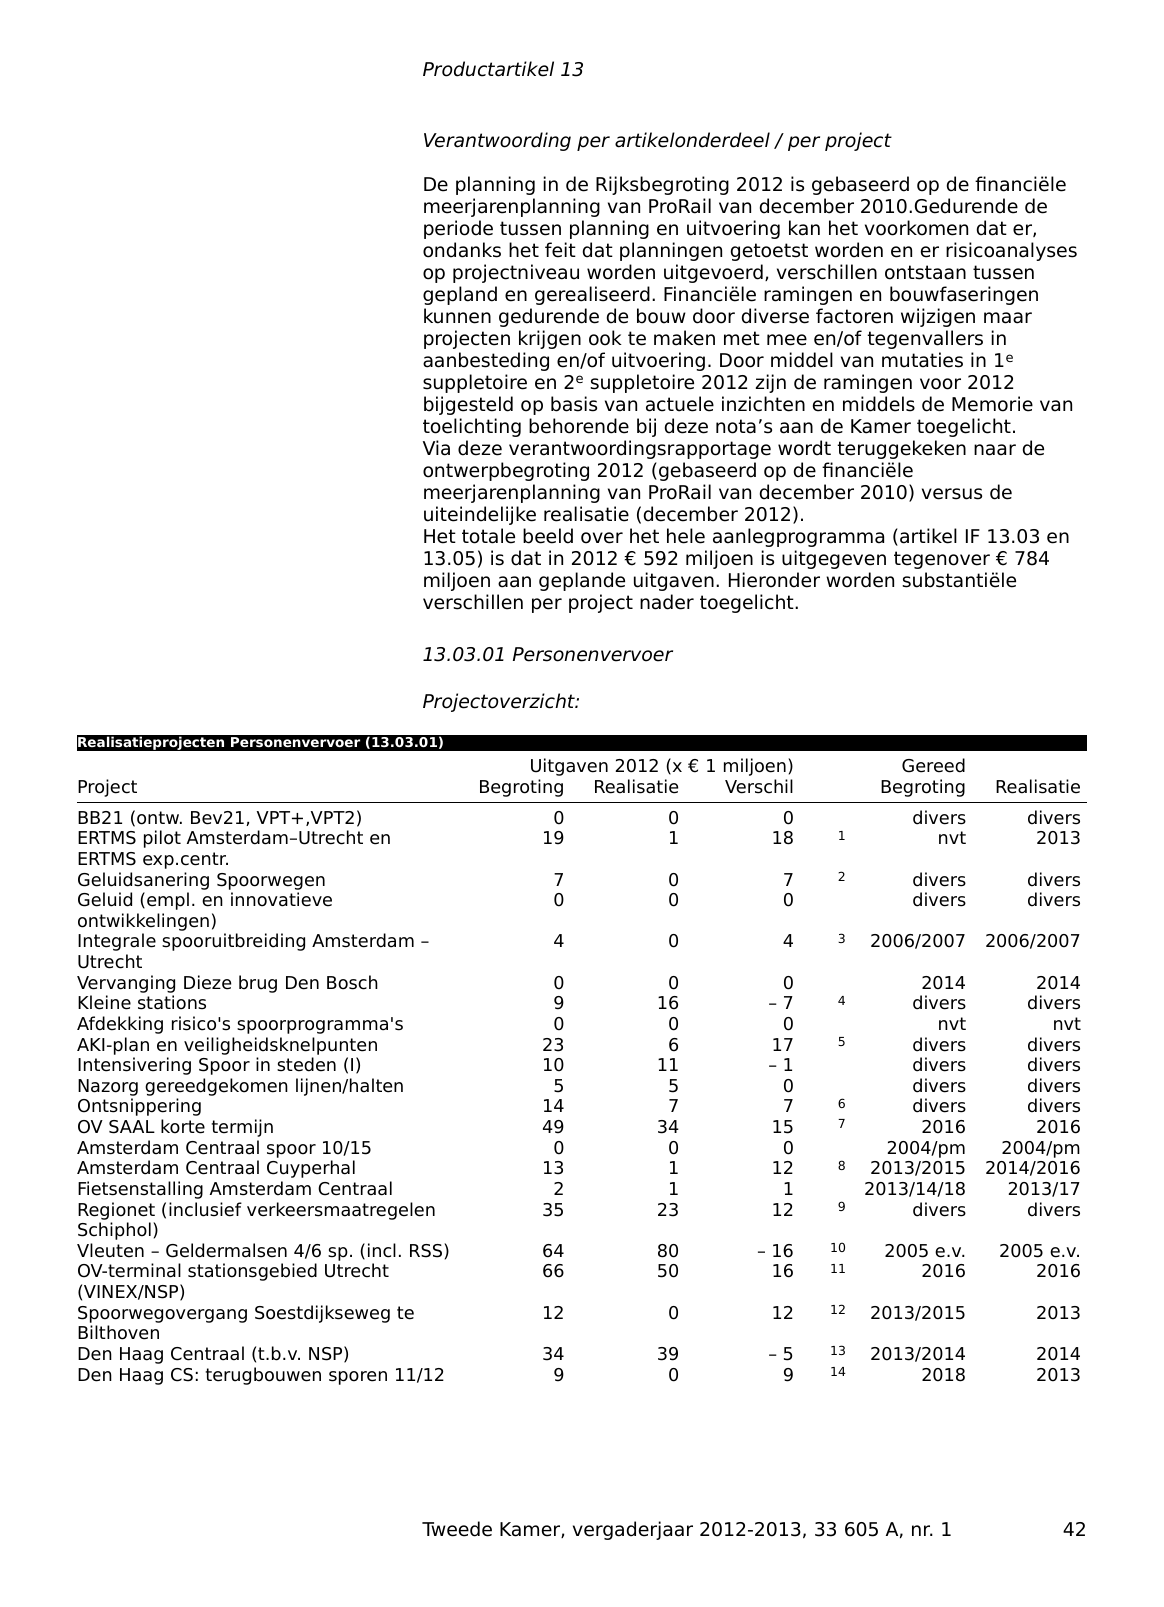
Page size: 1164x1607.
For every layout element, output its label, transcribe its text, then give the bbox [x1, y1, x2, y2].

table_cell 0 [455, 1138, 570, 1158]
table_cell 2005 e.v. [972, 1241, 1087, 1261]
table_cell BB21 (ontw. Bev21, VPT+,VPT2) [77, 803, 455, 828]
table_cell 2013 [972, 1365, 1087, 1385]
table_cell [800, 1179, 857, 1199]
table_cell [800, 1055, 857, 1076]
table_cell divers [972, 1055, 1087, 1076]
table_cell 8 [800, 1158, 857, 1179]
table_cell 14 [800, 1365, 857, 1385]
table_cell 7 [685, 1096, 800, 1117]
table_cell [800, 973, 857, 993]
table_cell OV SAAL korte termijn [77, 1117, 455, 1138]
table_cell 2013/2015 [857, 1158, 972, 1179]
table_cell Vleuten – Geldermalsen 4/6 sp. (incl. RSS) [77, 1241, 455, 1261]
table_cell 64 [455, 1241, 570, 1261]
table_cell Amsterdam Centraal Cuyperhal [77, 1158, 455, 1179]
table_cell Uitgaven 2012 (x € 1 miljoen) [455, 751, 800, 777]
table_cell 0 [685, 890, 800, 931]
table_cell Amsterdam Centraal spoor 10/15 [77, 1138, 455, 1158]
table_cell 4 [685, 931, 800, 973]
table_cell 0 [455, 973, 570, 993]
text Projectoverzicht: [422, 691, 1087, 713]
table_cell [800, 777, 857, 802]
table_cell 2016 [972, 1117, 1087, 1138]
table_cell [800, 803, 857, 828]
table_cell 1 [570, 1158, 685, 1179]
table_cell divers [972, 993, 1087, 1014]
table_cell 0 [685, 973, 800, 993]
table_cell 5 [455, 1076, 570, 1096]
table_cell 2013/2014 [857, 1344, 972, 1364]
table_cell 2014/2016 [972, 1158, 1087, 1179]
table_cell 12 [685, 1158, 800, 1179]
table_cell – 1 [685, 1055, 800, 1076]
table_cell 10 [455, 1055, 570, 1076]
table_cell 2016 [857, 1261, 972, 1303]
table_cell 18 [685, 828, 800, 869]
table_cell Project [77, 777, 455, 802]
table_cell 9 [455, 993, 570, 1014]
table_cell 0 [570, 803, 685, 828]
table_cell 2004/pm [857, 1138, 972, 1158]
table_cell 2013/2015 [857, 1303, 972, 1344]
table_cell divers [972, 1096, 1087, 1117]
table_cell 34 [455, 1344, 570, 1364]
table_cell 16 [685, 1261, 800, 1303]
table_cell Geluid (empl. en innovatieve ontwikkelingen) [77, 890, 455, 931]
text Via deze verantwoordingsrapportage wordt teruggekeken naar de ontwerpbegroting 2012 (gebaseerd op de financiële meerjarenplanning van ProRail van december 2010) versus de uiteindelijke realisatie (december 2012). [422, 438, 1087, 526]
table_cell Ontsnippering [77, 1096, 455, 1117]
table_cell 9 [685, 1365, 800, 1385]
table_cell [800, 1076, 857, 1096]
table_cell divers [857, 1076, 972, 1096]
table_cell 0 [570, 1014, 685, 1034]
table_cell Spoorwegovergang Soestdijkseweg te Bilthoven [77, 1303, 455, 1344]
table_cell 16 [570, 993, 685, 1014]
table_cell Den Haag CS: terugbouwen sporen 11/12 [77, 1365, 455, 1385]
table_cell 2004/pm [972, 1138, 1087, 1158]
table_cell 12 [685, 1303, 800, 1344]
table_cell divers [972, 1076, 1087, 1096]
table_cell Realisatie [972, 777, 1087, 802]
table_cell divers [972, 890, 1087, 931]
table_cell divers [857, 1200, 972, 1241]
table_cell Nazorg gereedgekomen lijnen/halten [77, 1076, 455, 1096]
table_cell 2013/17 [972, 1179, 1087, 1199]
table_cell 2 [800, 870, 857, 890]
table_cell 2014 [972, 1344, 1087, 1364]
table_cell 7 [570, 1096, 685, 1117]
table_cell 0 [570, 870, 685, 890]
table_cell 17 [685, 1035, 800, 1055]
table_cell 0 [570, 973, 685, 993]
table_cell 0 [685, 1076, 800, 1096]
table_cell 1 [570, 828, 685, 869]
table_cell 2018 [857, 1365, 972, 1385]
table_cell 0 [455, 890, 570, 931]
table_cell 2016 [972, 1261, 1087, 1303]
table_cell Begroting [455, 777, 570, 802]
table_cell Begroting [857, 777, 972, 802]
table_cell divers [857, 870, 972, 890]
table_cell divers [857, 1055, 972, 1076]
table_cell 6 [570, 1035, 685, 1055]
table_cell 4 [800, 993, 857, 1014]
table_cell 7 [685, 870, 800, 890]
table_cell 66 [455, 1261, 570, 1303]
table_cell [800, 1014, 857, 1034]
table_cell – 16 [685, 1241, 800, 1261]
table_cell divers [857, 890, 972, 931]
table_cell [800, 751, 857, 777]
table_cell 11 [800, 1261, 857, 1303]
subtitle Verantwoording per artikelonderdeel / per project [422, 130, 1087, 152]
table_cell 23 [570, 1200, 685, 1241]
table_cell 39 [570, 1344, 685, 1364]
table_cell 34 [570, 1117, 685, 1138]
table_cell 10 [800, 1241, 857, 1261]
table_cell Vervanging Dieze brug Den Bosch [77, 973, 455, 993]
table_cell Geluidsanering Spoorwegen [77, 870, 455, 890]
table_cell 0 [570, 931, 685, 973]
table_cell 12 [455, 1303, 570, 1344]
table_cell 0 [685, 1138, 800, 1158]
table_cell divers [972, 803, 1087, 828]
table_cell 12 [800, 1303, 857, 1344]
table_cell 0 [455, 1014, 570, 1034]
table_cell OV-terminal stationsgebied Utrecht (VINEX/NSP) [77, 1261, 455, 1303]
table_cell Verschil [685, 777, 800, 802]
table_cell [800, 890, 857, 931]
table_cell [77, 751, 455, 777]
table_cell 7 [455, 870, 570, 890]
table_cell divers [972, 1035, 1087, 1055]
table_cell 5 [800, 1035, 857, 1055]
table_cell 49 [455, 1117, 570, 1138]
table_cell Realisatie [570, 777, 685, 802]
table_cell 14 [455, 1096, 570, 1117]
table_cell 2013 [972, 1303, 1087, 1344]
table_cell 5 [570, 1076, 685, 1096]
table_cell divers [857, 1096, 972, 1117]
table_cell Regionet (inclusief verkeersmaatregelen Schiphol) [77, 1200, 455, 1241]
table_cell 1 [685, 1179, 800, 1199]
table_cell 13 [455, 1158, 570, 1179]
table_cell 0 [570, 1365, 685, 1385]
table_cell Kleine stations [77, 993, 455, 1014]
table_cell ERTMS pilot Amsterdam–Utrecht en ERTMS exp.centr. [77, 828, 455, 869]
table_cell 2013 [972, 828, 1087, 869]
table_cell 0 [685, 803, 800, 828]
table_cell nvt [857, 1014, 972, 1034]
table_cell Intensivering Spoor in steden (I) [77, 1055, 455, 1076]
table_cell 2013/14/18 [857, 1179, 972, 1199]
table_cell 2006/2007 [857, 931, 972, 973]
table_cell 12 [685, 1200, 800, 1241]
table_cell 9 [800, 1200, 857, 1241]
table_cell 19 [455, 828, 570, 869]
table_cell divers [972, 1200, 1087, 1241]
table_cell – 5 [685, 1344, 800, 1364]
text De planning in de Rijksbegroting 2012 is gebaseerd op de financiële meerjarenplanning van ProRail van december 2010.Gedurende de periode tussen planning en uitvoering kan het voorkomen dat er, ondanks het feit dat planningen getoetst worden en er risicoanalyses op projectniveau worden uitgevoerd, verschillen ontstaan tussen gepland en gerealiseerd. Financiële ramingen en bouwfaseringen kunnen gedurende de bouw door diverse factoren wijzigen maar projecten krijgen ook te maken met mee en/of tegenvallers in aanbesteding en/of uitvoering. Door middel van mutaties in 1e suppletoire en 2e suppletoire 2012 zijn de ramingen voor 2012 bijgesteld op basis van actuele inzichten en middels de Memorie van toelichting behorende bij deze nota’s aan de Kamer toegelicht. [422, 174, 1087, 438]
table_cell 2005 e.v. [857, 1241, 972, 1261]
table_cell nvt [972, 1014, 1087, 1034]
table_cell Fietsenstalling Amsterdam Centraal [77, 1179, 455, 1199]
table_cell 0 [570, 1303, 685, 1344]
table_cell divers [857, 993, 972, 1014]
table_cell 2014 [972, 973, 1087, 993]
table_cell divers [857, 803, 972, 828]
table_header Realisatieprojecten Personenvervoer (13.03.01) [77, 735, 1087, 750]
table_cell 23 [455, 1035, 570, 1055]
table_cell – 7 [685, 993, 800, 1014]
table_cell 6 [800, 1096, 857, 1117]
table_cell 4 [455, 931, 570, 973]
table_cell 2 [455, 1179, 570, 1199]
table_cell 2006/2007 [972, 931, 1087, 973]
table_cell 2014 [857, 973, 972, 993]
table_cell 1 [800, 828, 857, 869]
table_cell 2016 [857, 1117, 972, 1138]
table_cell nvt [857, 828, 972, 869]
text Het totale beeld over het hele aanlegprogramma (artikel IF 13.03 en 13.05) is dat in 2012 € 592 miljoen is uitgegeven tegenover € 784 miljoen aan geplande uitgaven. Hieronder worden substantiële verschillen per project nader toegelicht. [422, 526, 1087, 614]
table_cell Afdekking risico's spoorprogramma's [77, 1014, 455, 1034]
subtitle 13.03.01 Personenvervoer [422, 644, 1087, 666]
table_cell AKI-plan en veiligheidsknelpunten [77, 1035, 455, 1055]
table_cell divers [857, 1035, 972, 1055]
table_cell Den Haag Centraal (t.b.v. NSP) [77, 1344, 455, 1364]
table_cell 11 [570, 1055, 685, 1076]
table_cell 15 [685, 1117, 800, 1138]
table_cell Integrale spooruitbreiding Amsterdam – Utrecht [77, 931, 455, 973]
table_cell Gereed [857, 751, 972, 777]
table_cell 7 [800, 1117, 857, 1138]
table_cell 0 [570, 1138, 685, 1158]
table_cell [800, 1138, 857, 1158]
table_cell 35 [455, 1200, 570, 1241]
table_cell divers [972, 870, 1087, 890]
table_cell 80 [570, 1241, 685, 1261]
table_cell 1 [570, 1179, 685, 1199]
table_cell 50 [570, 1261, 685, 1303]
table_cell 9 [455, 1365, 570, 1385]
table_cell 0 [685, 1014, 800, 1034]
table_cell [972, 751, 1087, 777]
table_cell 0 [570, 890, 685, 931]
table_cell 0 [455, 803, 570, 828]
table_cell 3 [800, 931, 857, 973]
table_cell 13 [800, 1344, 857, 1364]
